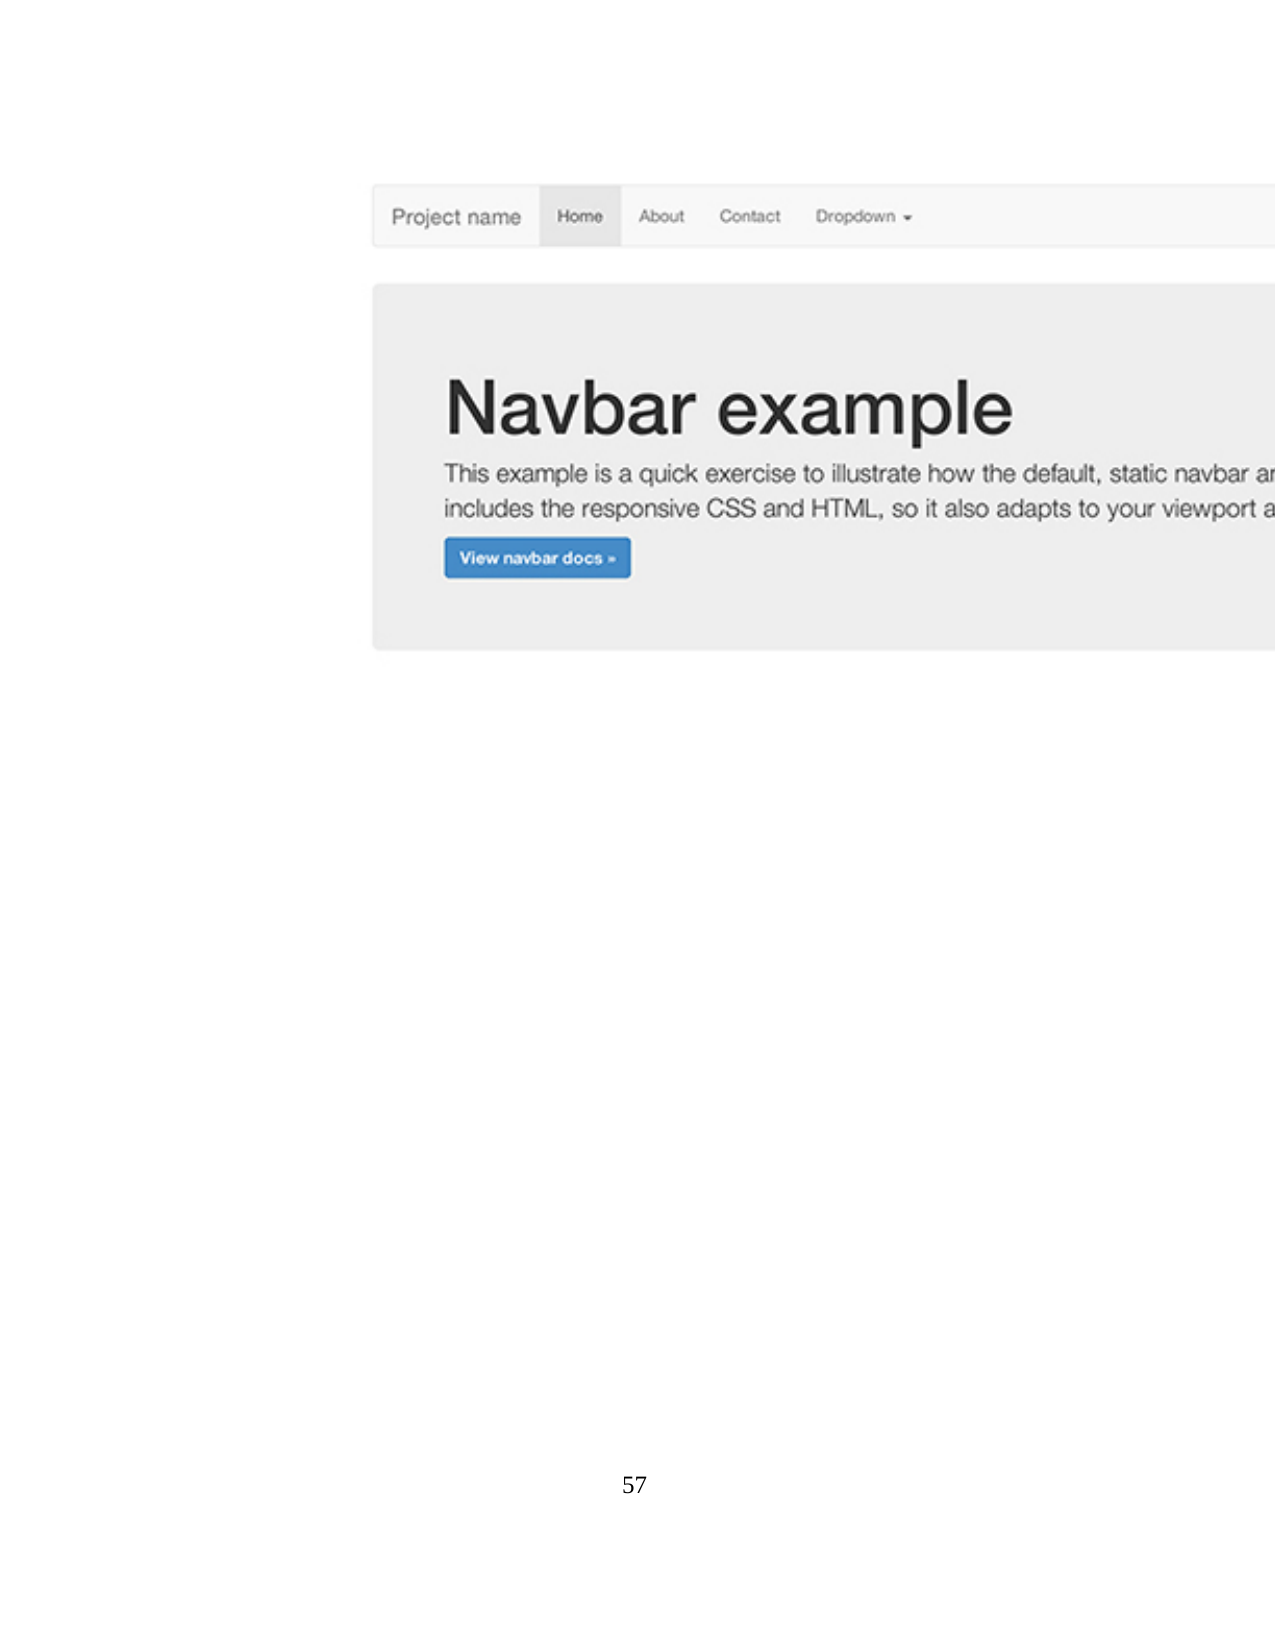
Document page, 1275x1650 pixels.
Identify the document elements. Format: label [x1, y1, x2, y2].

picture [225, 150, 1275, 1400]
